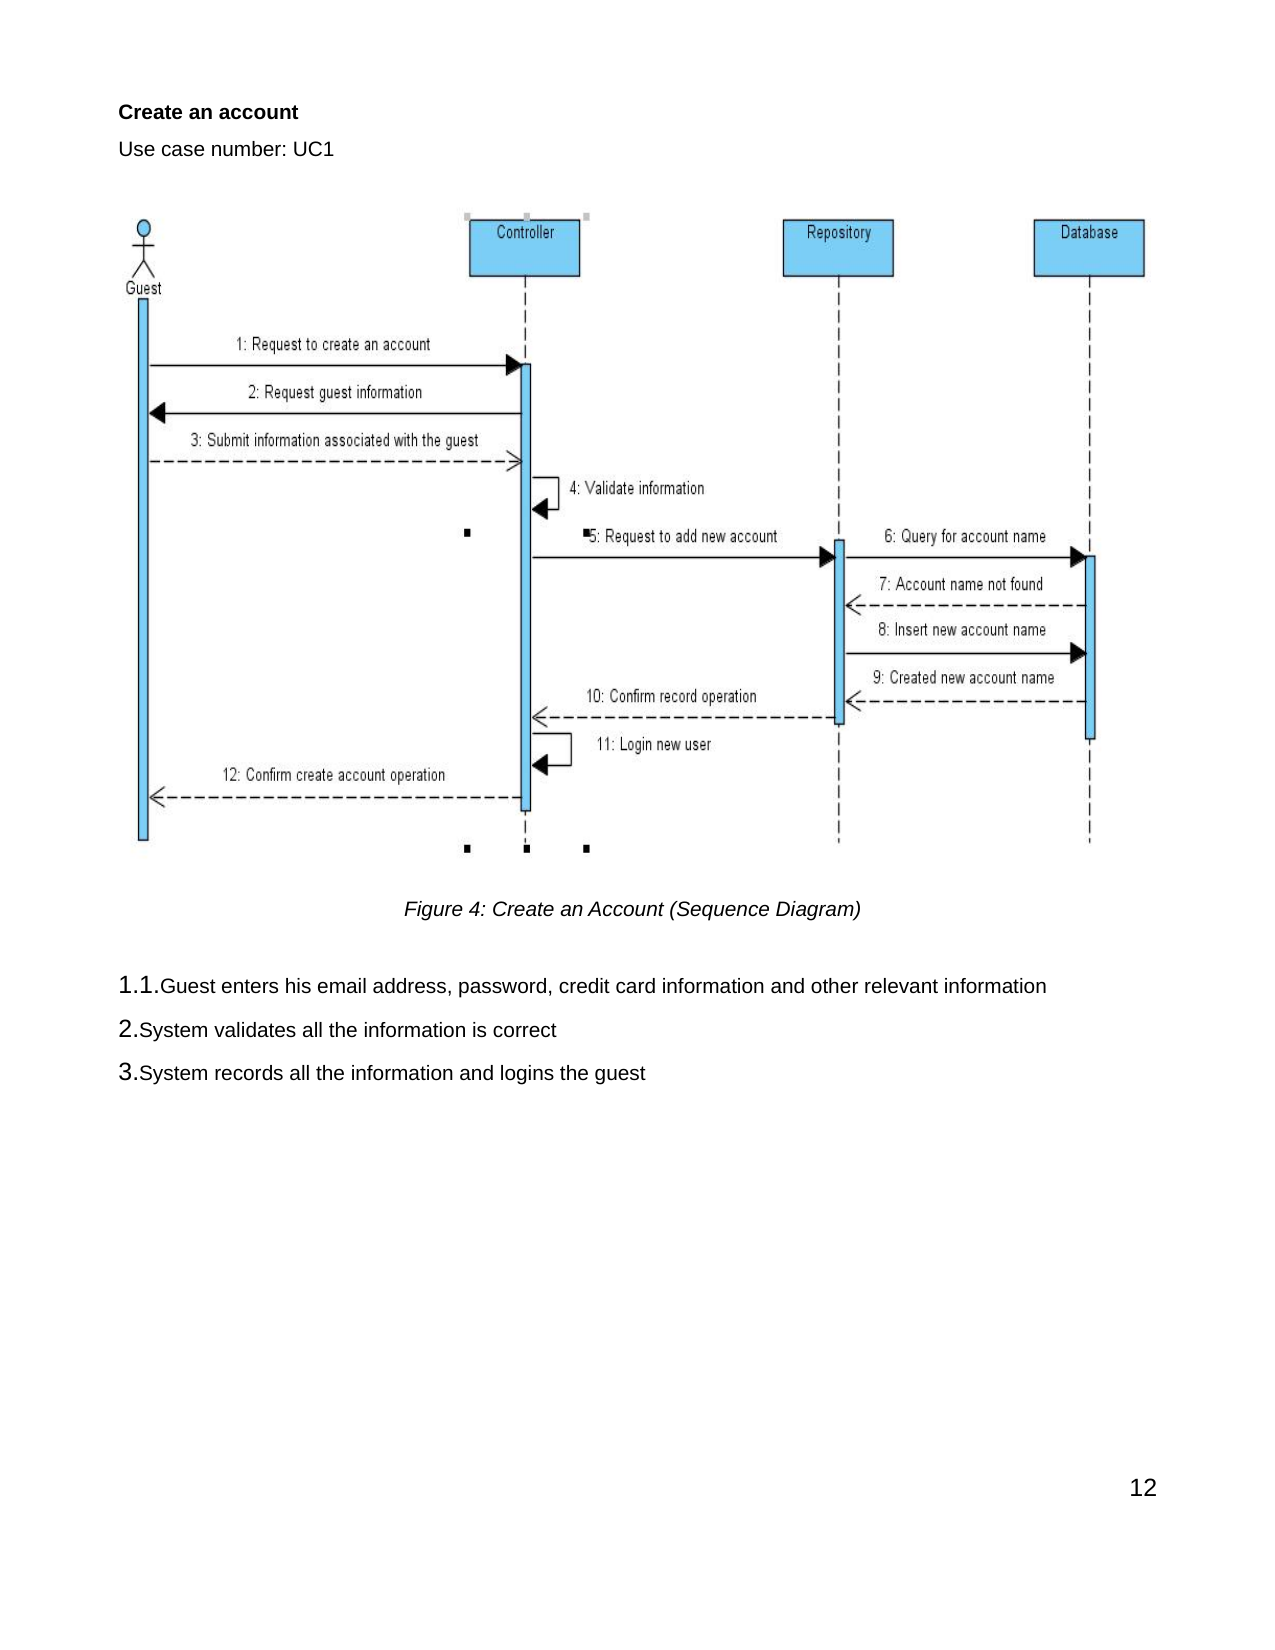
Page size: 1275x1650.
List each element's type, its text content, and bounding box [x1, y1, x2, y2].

list Guest enters his email address, password, credit card information and other relevant information [114, 172, 1157, 999]
list System validates all the information is correct [118, 1014, 1157, 1042]
list Figure 4: Create an Account (Sequence Diagram) [114, 897, 1153, 921]
list System records all the information and logins the guest [118, 1057, 1157, 1086]
picture [114, 197, 1153, 897]
text Use case number: UC1 [118, 136, 1157, 160]
subtitle Create an account [118, 100, 1157, 124]
